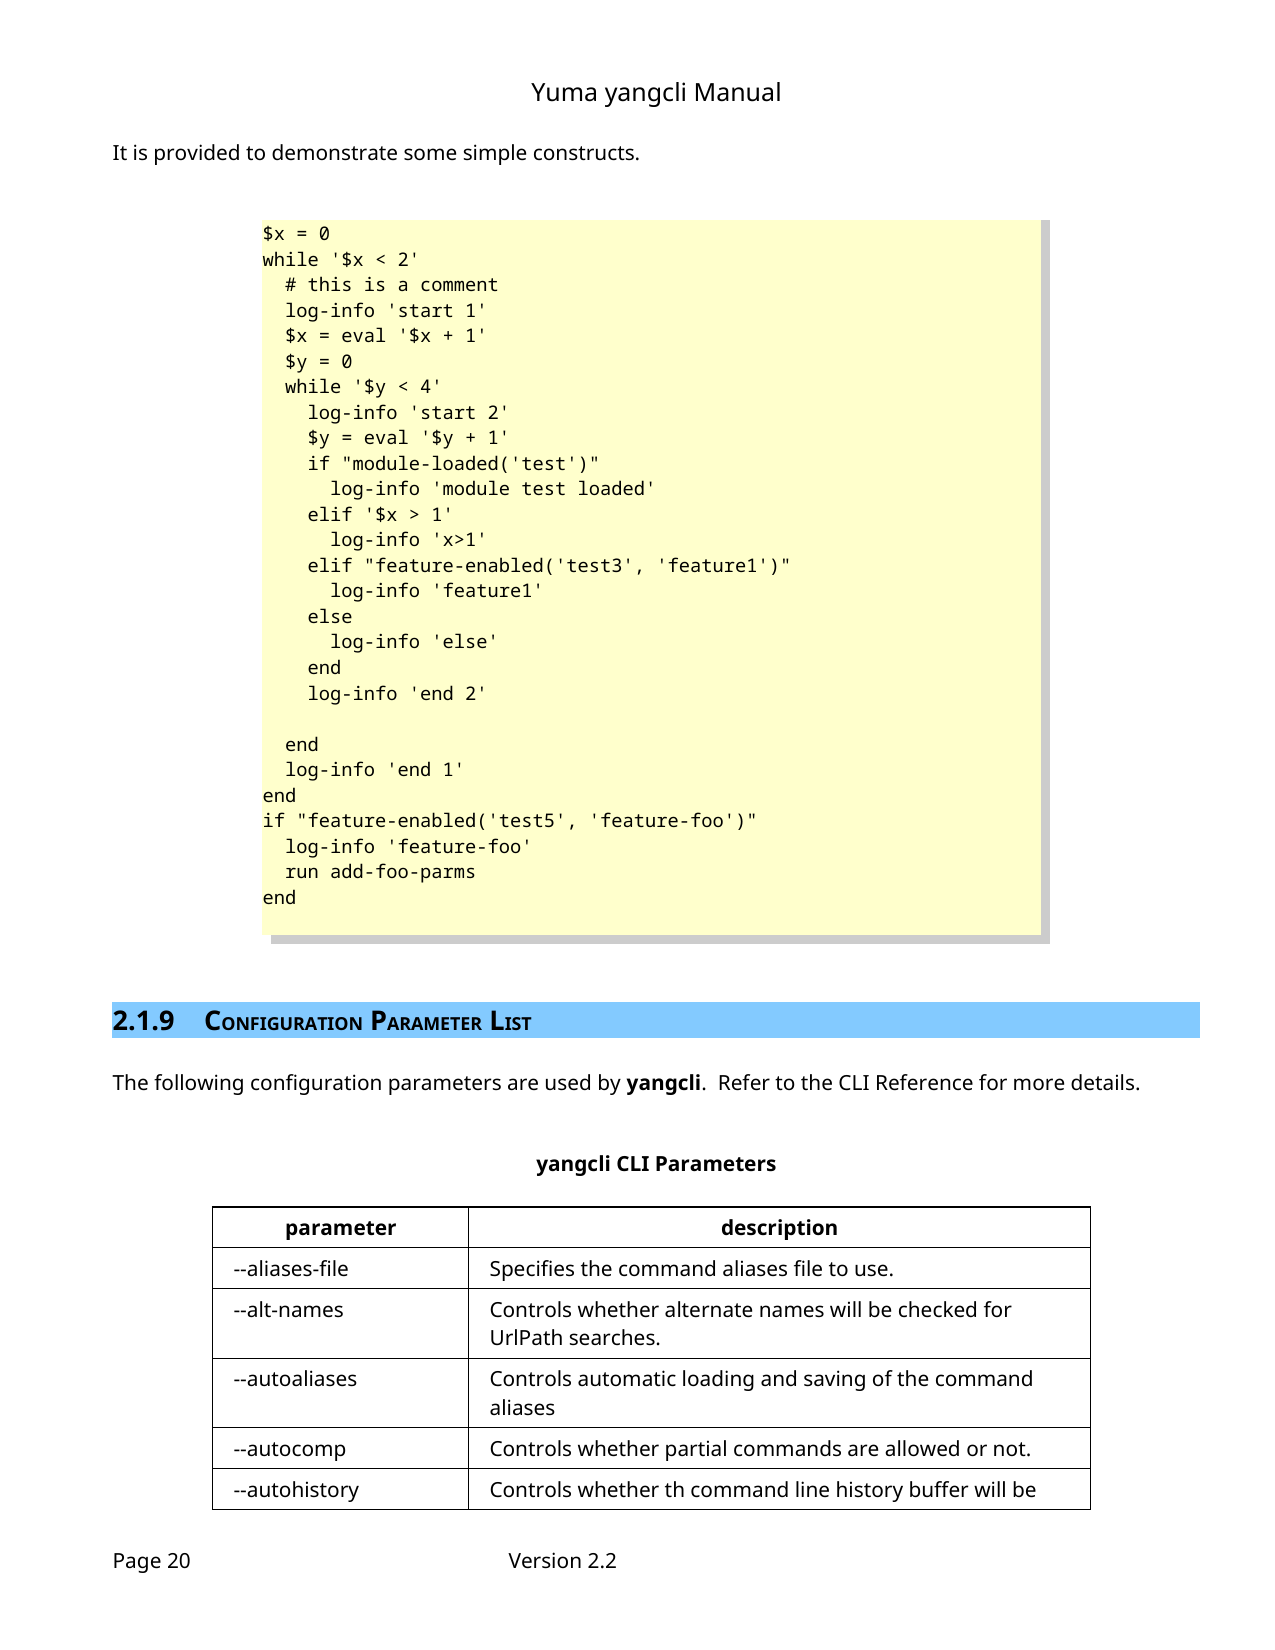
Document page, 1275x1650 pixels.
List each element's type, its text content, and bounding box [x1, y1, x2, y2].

text else [262, 603, 1041, 629]
text end [262, 731, 1041, 756]
table_cell --autoaliases [213, 1359, 468, 1427]
table_cell Controls whether th command line history buffer will be [469, 1469, 1090, 1509]
table_cell Specifies the command aliases file to use. [469, 1248, 1090, 1288]
text log-info 'start 2' [262, 399, 1041, 424]
text log-info 'else' [262, 629, 1041, 654]
text $x = 0 [262, 220, 1041, 246]
table_header description [469, 1208, 1090, 1247]
text $y = eval '$y + 1' [262, 424, 1041, 450]
table_cell --autocomp [213, 1428, 468, 1468]
text log-info 'feature1' [262, 578, 1041, 603]
text elif "feature-enabled('test3', 'feature1')" [262, 552, 1041, 578]
table_cell --autohistory [213, 1469, 468, 1509]
text It is provided to demonstrate some simple constructs. [112, 138, 1200, 167]
text end [262, 654, 1041, 680]
table_cell --alt-names [213, 1289, 468, 1358]
text end [262, 884, 1041, 909]
text log-info 'module test loaded' [262, 476, 1041, 501]
table_cell Controls whether partial commands are allowed or not. [469, 1428, 1090, 1468]
text if "feature-enabled('test5', 'feature-foo')" [262, 807, 1041, 833]
text elif '$x > 1' [262, 501, 1041, 527]
text while '$x < 2' [262, 246, 1041, 271]
text $y = 0 [262, 348, 1041, 373]
text log-info 'feature-foo' [262, 833, 1041, 858]
table_cell --aliases-file [213, 1248, 468, 1288]
text while '$y < 4' [262, 373, 1041, 399]
table_cell Controls whether alternate names will be checked for UrlPath searches. [469, 1289, 1090, 1358]
text The following configuration parameters are used by yangcli. Refer to the CLI Reference for more details. [112, 1068, 1200, 1096]
subtitle yangcli CLI Parameters [127, 1149, 1185, 1178]
text log-info 'start 1' [262, 297, 1041, 322]
text run add-foo-parms [262, 858, 1041, 884]
text # this is a comment [262, 271, 1041, 297]
text end [262, 782, 1041, 807]
subtitle Configuration Parameter List [112, 1002, 1200, 1038]
table_header parameter [213, 1208, 468, 1247]
text if "module-loaded('test')" [262, 450, 1041, 476]
table_cell Controls automatic loading and saving of the command aliases [469, 1359, 1090, 1427]
text log-info 'end 1' [262, 756, 1041, 782]
text log-info 'x>1' [262, 527, 1041, 552]
text log-info 'end 2' [262, 680, 1041, 705]
text $x = eval '$x + 1' [262, 322, 1041, 348]
